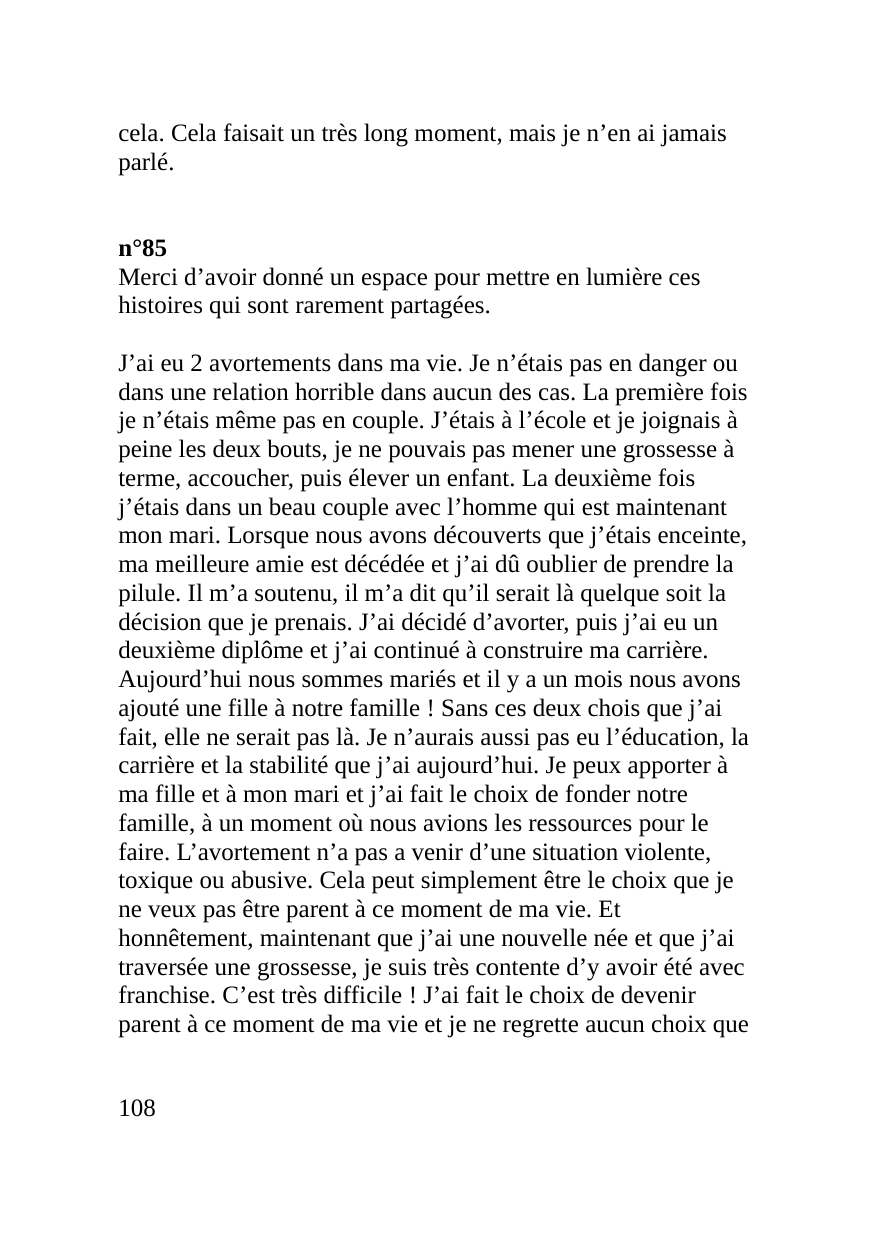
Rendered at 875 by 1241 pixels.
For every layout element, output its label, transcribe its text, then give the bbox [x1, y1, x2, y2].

text J’ai eu 2 avortements dans ma vie. Je n’étais pas en danger ou dans une relation horrible dans aucun des cas. La première fois je n’étais même pas en couple. J’étais à l’école et je joignais à peine les deux bouts, je ne pouvais pas mener une grossesse à terme, accoucher, puis élever un enfant. La deuxième fois j’étais dans un beau couple avec l’homme qui est maintenant mon mari. Lorsque nous avons découverts que j’étais enceinte, ma meilleure amie est décédée et j’ai dû oublier de prendre la pilule. Il m’a soutenu, il m’a dit qu’il serait là quelque soit la décision que je prenais. J’ai décidé d’avorter, puis j’ai eu un deuxième diplôme et j’ai continué à construire ma carrière. [118, 348, 756, 664]
text n°85 [118, 233, 756, 262]
text Merci d’avoir donné un espace pour mettre en lumière ces histoires qui sont rarement partagées. [118, 262, 756, 319]
text Aujourd’hui nous sommes mariés et il y a un mois nous avons ajouté une fille à notre famille ! Sans ces deux chois que j’ai fait, elle ne serait pas là. Je n’aurais aussi pas eu l’éducation, la carrière et la stabilité que j’ai aujourd’hui. Je peux apporter à ma fille et à mon mari et j’ai fait le choix de fonder notre famille, à un moment où nous avions les ressources pour le faire. L’avortement n’a pas a venir d’une situation violente, toxique ou abusive. Cela peut simplement être le choix que je ne veux pas être parent à ce moment de ma vie. Et honnêtement, maintenant que j’ai une nouvelle née et que j’ai traversée une grossesse, je suis très contente d’y avoir été avec franchise. C’est très difficile ! J’ai fait le choix de devenir parent à ce moment de ma vie et je ne regrette aucun choix que [118, 664, 756, 1038]
text cela. Cela faisait un très long moment, mais je n’en ai jamais parlé. [118, 118, 756, 176]
